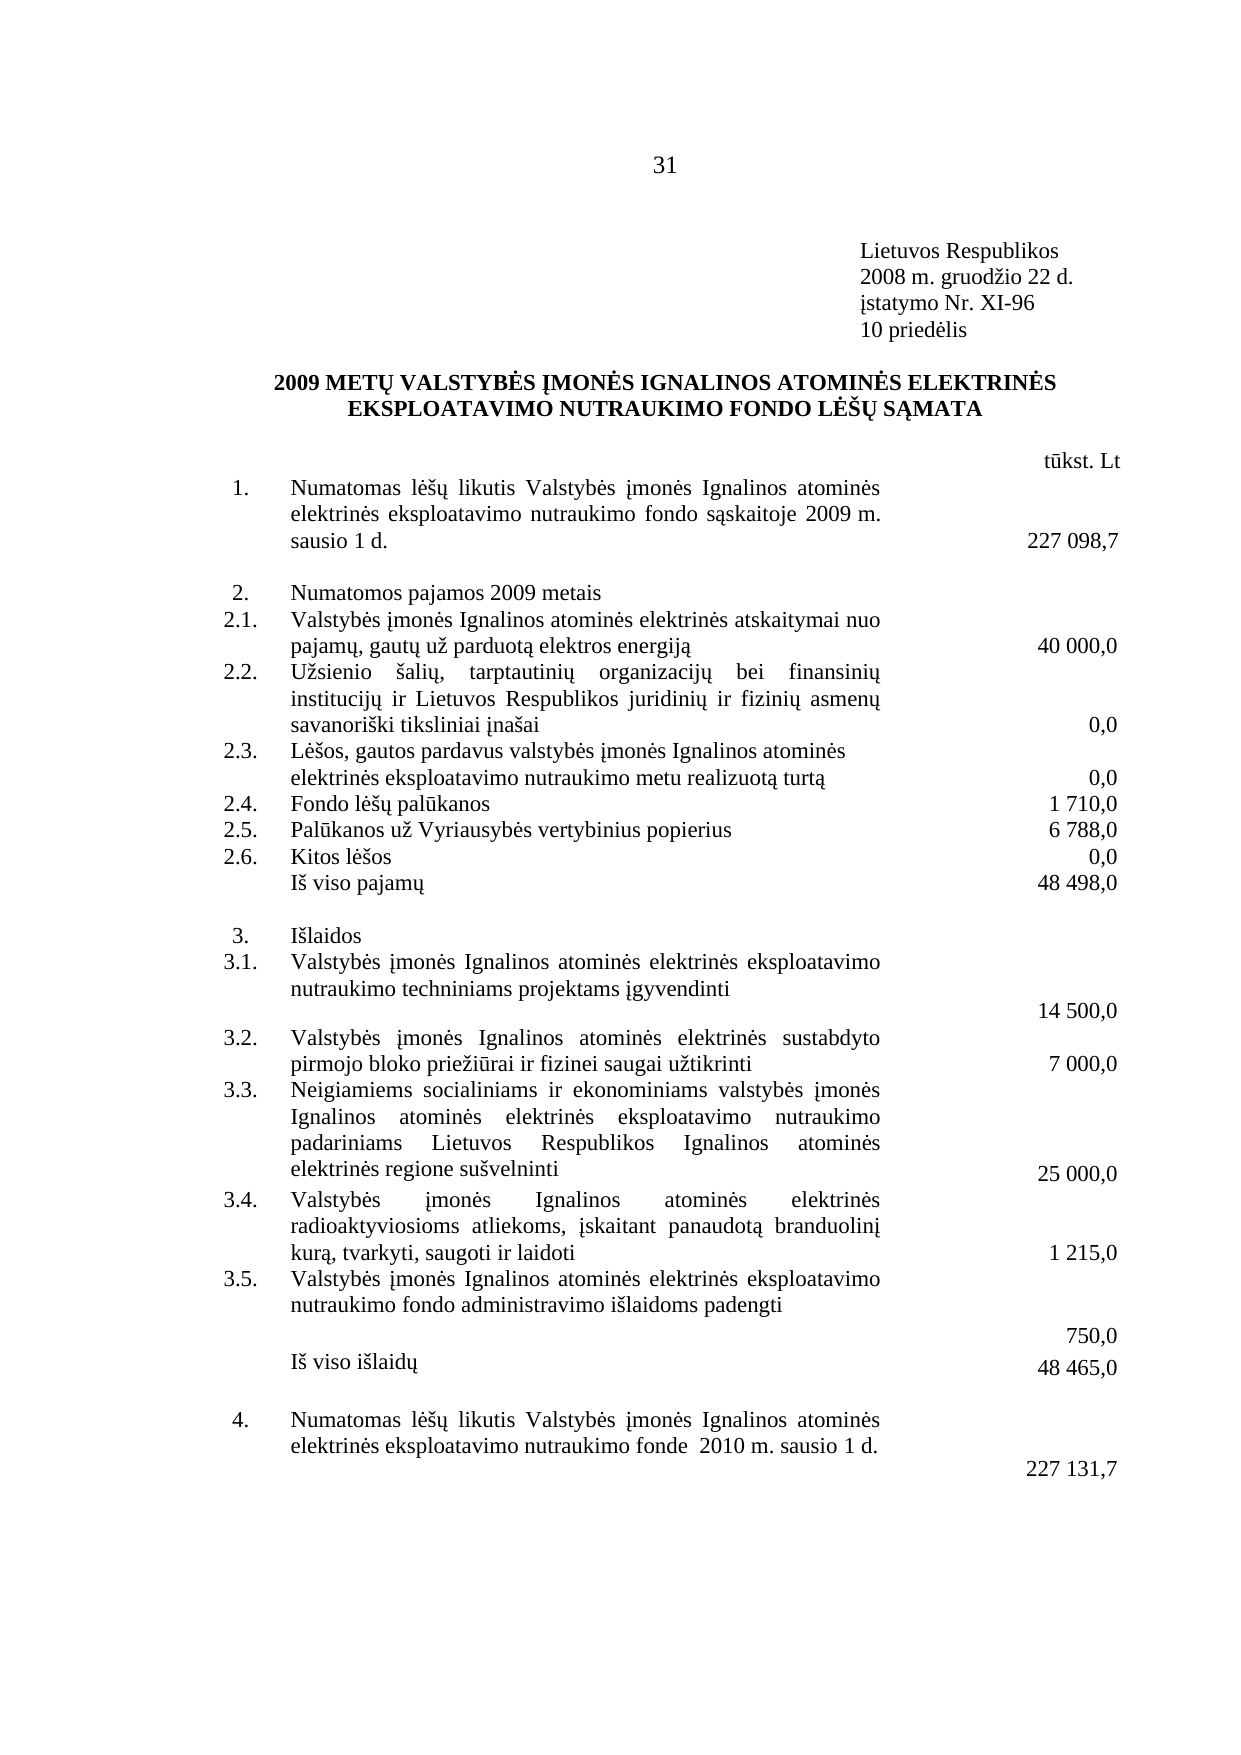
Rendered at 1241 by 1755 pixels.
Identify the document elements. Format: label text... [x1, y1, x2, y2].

table_cell Valstybės įmonės Ignalinos atominės elektrinės eksploatavimo nutraukimo techniniams projektams įgyvendinti [279, 948, 892, 1024]
table_cell 6 788,0 [892, 817, 1128, 843]
table_cell [202, 869, 279, 896]
table_cell 750,0 [892, 1265, 1128, 1348]
table_cell 4. [202, 1406, 279, 1481]
table_cell Išlaidos [279, 922, 892, 948]
table_cell 3.5. [202, 1265, 279, 1348]
table_cell 2.5. [202, 817, 279, 843]
text tūkst. Lt [225, 448, 1120, 474]
table_cell [279, 1380, 892, 1406]
table_cell Valstybės įmonės Ignalinos atominės elektrinės eksploatavimo nutraukimo fondo administravimo išlaidoms padengti [279, 1265, 892, 1348]
table_cell 3.2. [202, 1024, 279, 1076]
table_cell [892, 1380, 1128, 1406]
table_cell 2.3. [202, 738, 279, 790]
table_cell 0,0 [892, 843, 1128, 869]
table_cell [892, 922, 1128, 948]
table_cell [202, 553, 279, 579]
table_cell 2.6. [202, 843, 279, 869]
table_cell Valstybės įmonės Ignalinos atominės elektrinės radioaktyviosioms atliekoms, įskaitant panaudotą branduolinį kurą, tvarkyti, saugoti ir laidoti [279, 1186, 892, 1265]
table_cell [202, 1380, 279, 1406]
table_cell Valstybės įmonės Ignalinos atominės elektrinės atskaitymai nuo pajamų, gautų už parduotą elektros energiją [279, 606, 892, 658]
table_cell 2. [202, 579, 279, 606]
text 2008 m. gruodžio 22 d. [210, 263, 1120, 289]
table_cell 7 000,0 [892, 1024, 1128, 1076]
table_cell 0,0 [892, 738, 1128, 790]
text įstatymo Nr. XI-96 [210, 289, 1120, 316]
table_cell 48 498,0 [892, 869, 1128, 896]
table_cell 1 215,0 [892, 1186, 1128, 1265]
table_cell Iš viso pajamų [279, 869, 892, 896]
table_cell 3.4. [202, 1186, 279, 1265]
table_cell 1 710,0 [892, 790, 1128, 817]
table_cell 40 000,0 [892, 606, 1128, 658]
table_cell [202, 1348, 279, 1380]
table_cell Fondo lėšų palūkanos [279, 790, 892, 817]
table_cell [892, 896, 1128, 922]
table_cell Numatomas lėšų likutis Valstybės įmonės Ignalinos atominės elektrinės eksploatavimo nutraukimo fonde 2010 m. sausio 1 d. [279, 1406, 892, 1481]
table_cell [279, 896, 892, 922]
text 10 priedėlis [210, 316, 1120, 342]
table_cell 227 131,7 [892, 1406, 1128, 1481]
table_header 1. [202, 474, 279, 553]
table_cell Kitos lėšos [279, 843, 892, 869]
table_cell 2.1. [202, 606, 279, 658]
table_cell 3.3. [202, 1076, 279, 1186]
table_header 227 098,7 [892, 474, 1128, 553]
table_cell Valstybės įmonės Ignalinos atominės elektrinės sustabdyto pirmojo bloko priežiūrai ir fizinei saugai užtikrinti [279, 1024, 892, 1076]
table_cell Užsienio šalių, tarptautinių organizacijų bei finansinių institucijų ir Lietuvos Respublikos juridinių ir fizinių asmenų savanoriški tiksliniai įnašai [279, 659, 892, 737]
table_cell 25 000,0 [892, 1076, 1128, 1186]
table_cell [202, 896, 279, 922]
table_cell 48 465,0 [892, 1348, 1128, 1380]
table_cell Palūkanos už Vyriausybės vertybinius popierius [279, 817, 892, 843]
table_cell 3.1. [202, 948, 279, 1024]
table_cell 14 500,0 [892, 948, 1128, 1024]
table_cell [279, 553, 892, 579]
table_cell Lėšos, gautos pardavus valstybės įmonės Ignalinos atominės elektrinės eksploatavimo nutraukimo metu realizuotą turtą [279, 738, 892, 790]
table_cell Iš viso išlaidų [279, 1348, 892, 1380]
table_cell 3. [202, 922, 279, 948]
table_cell 2.4. [202, 790, 279, 817]
text Lietuvos Respublikos [210, 237, 1120, 263]
table_cell [892, 579, 1128, 606]
text 2009 METŲ VALSTYBĖS ĮMONĖS IGNALINOS ATOMINĖS ELEKTRINĖS EKSPLOATAVIMO NUTRAUKIMO FONDO LĖŠŲ SĄMATA [210, 368, 1120, 421]
table_cell 2.2. [202, 659, 279, 737]
table_cell 0,0 [892, 659, 1128, 737]
table_cell [892, 553, 1128, 579]
table_cell Numatomos pajamos 2009 metais [279, 579, 892, 606]
table_cell Neigiamiems socialiniams ir ekonominiams valstybės įmonės Ignalinos atominės elektrinės eksploatavimo nutraukimo padariniams Lietuvos Respublikos Ignalinos atominės elektrinės regione sušvelninti [279, 1076, 892, 1186]
table_header Numatomas lėšų likutis Valstybės įmonės Ignalinos atominės elektrinės eksploatavimo nutraukimo fondo sąskaitoje 2009 m. sausio 1 d. [279, 474, 892, 553]
